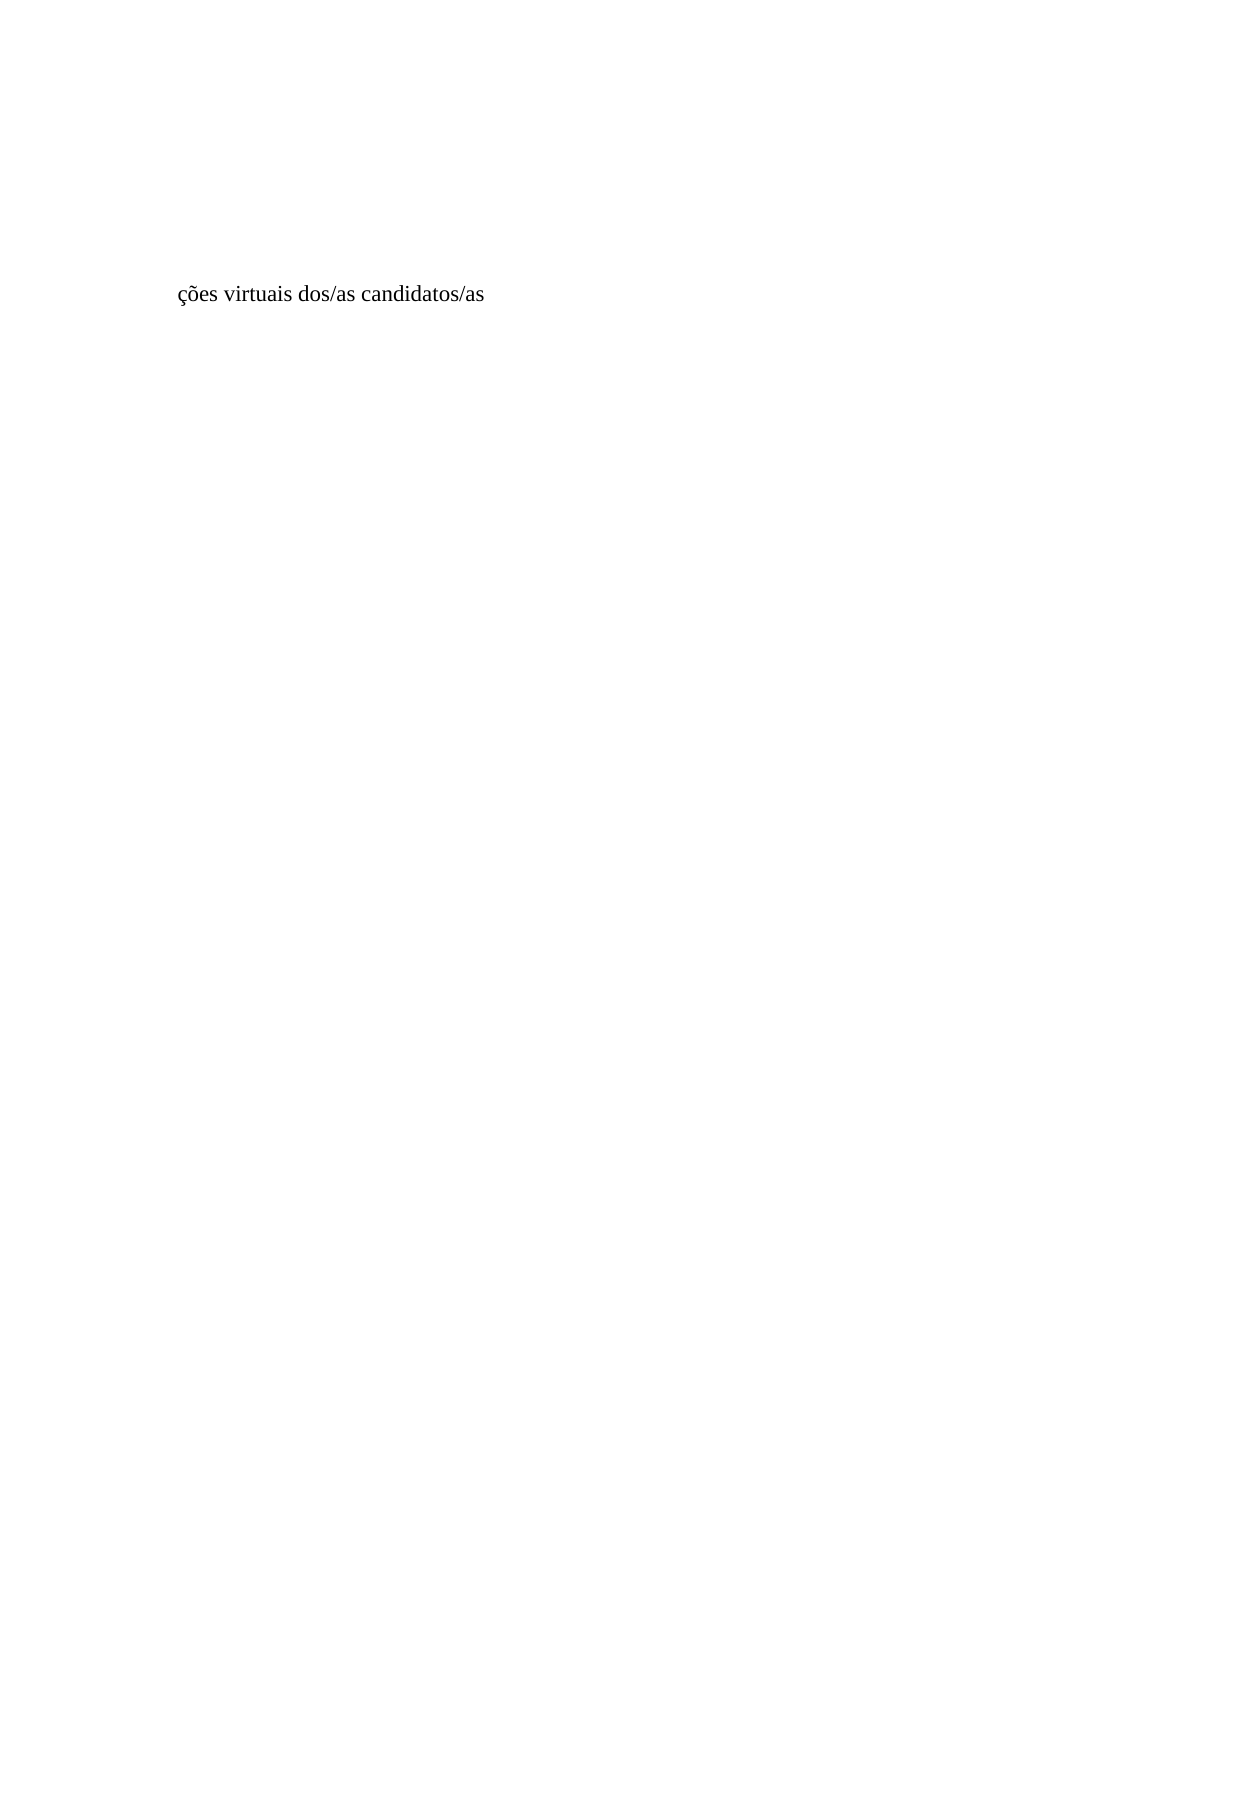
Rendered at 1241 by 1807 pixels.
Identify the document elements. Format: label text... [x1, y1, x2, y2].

text ções virtuais dos/as candidatos/as [177, 280, 1128, 307]
